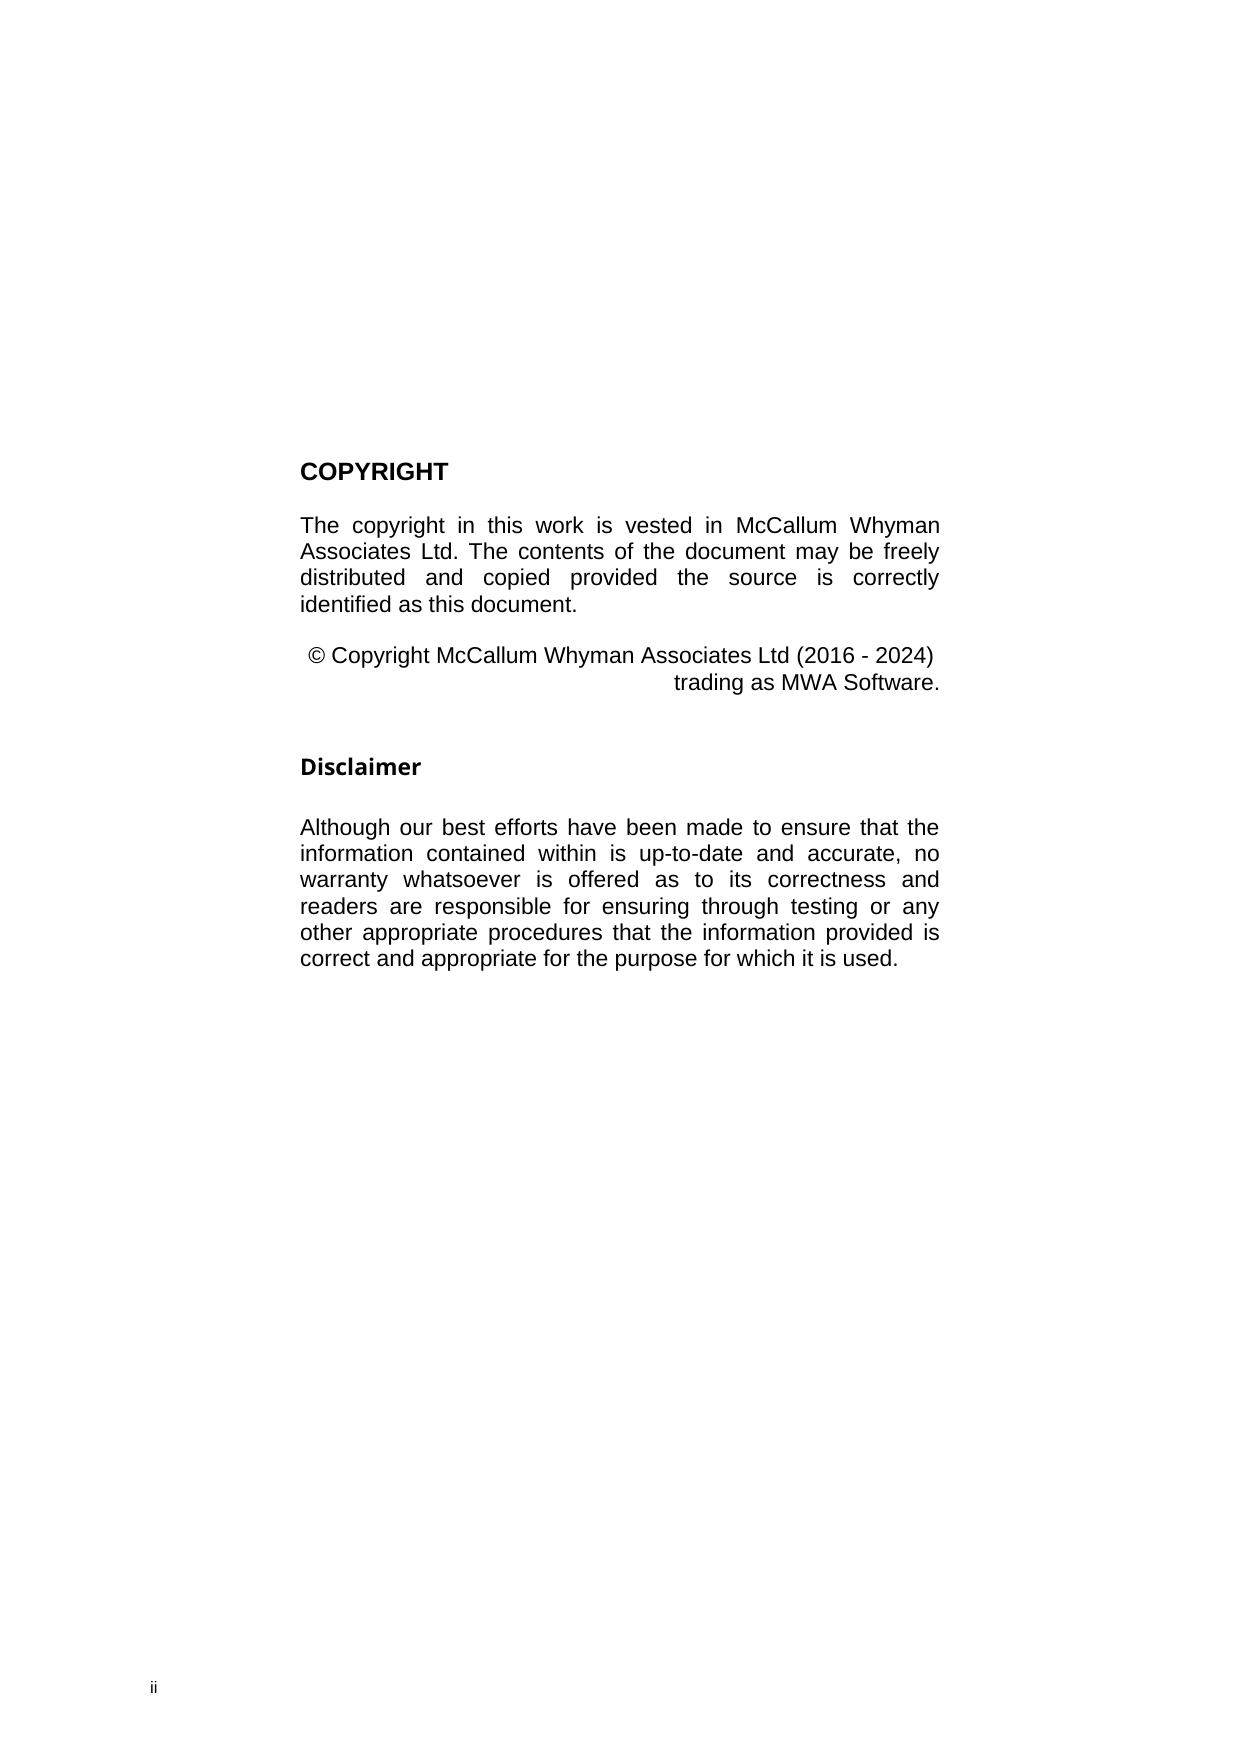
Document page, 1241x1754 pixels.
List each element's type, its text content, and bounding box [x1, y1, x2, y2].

text Disclaimer [300, 751, 1090, 782]
text Although our best efforts have been made to ensure that the information contained within is up-to-date and accurate, no warranty whatsoever is offered as to its correctness and readers are responsible for ensuring through testing or any other appropriate procedures that the information provided is correct and appropriate for the purpose for which it is used. [300, 813, 940, 972]
text The copyright in this work is vested in McCallum Whyman Associates Ltd. The contents of the document may be freely distributed and copied provided the source is correctly identified as this document. [300, 512, 940, 617]
text © Copyright McCallum Whyman Associates Ltd (2016 - 2024) trading as MWA Software. [300, 642, 940, 695]
text COPYRIGHT [300, 457, 940, 485]
